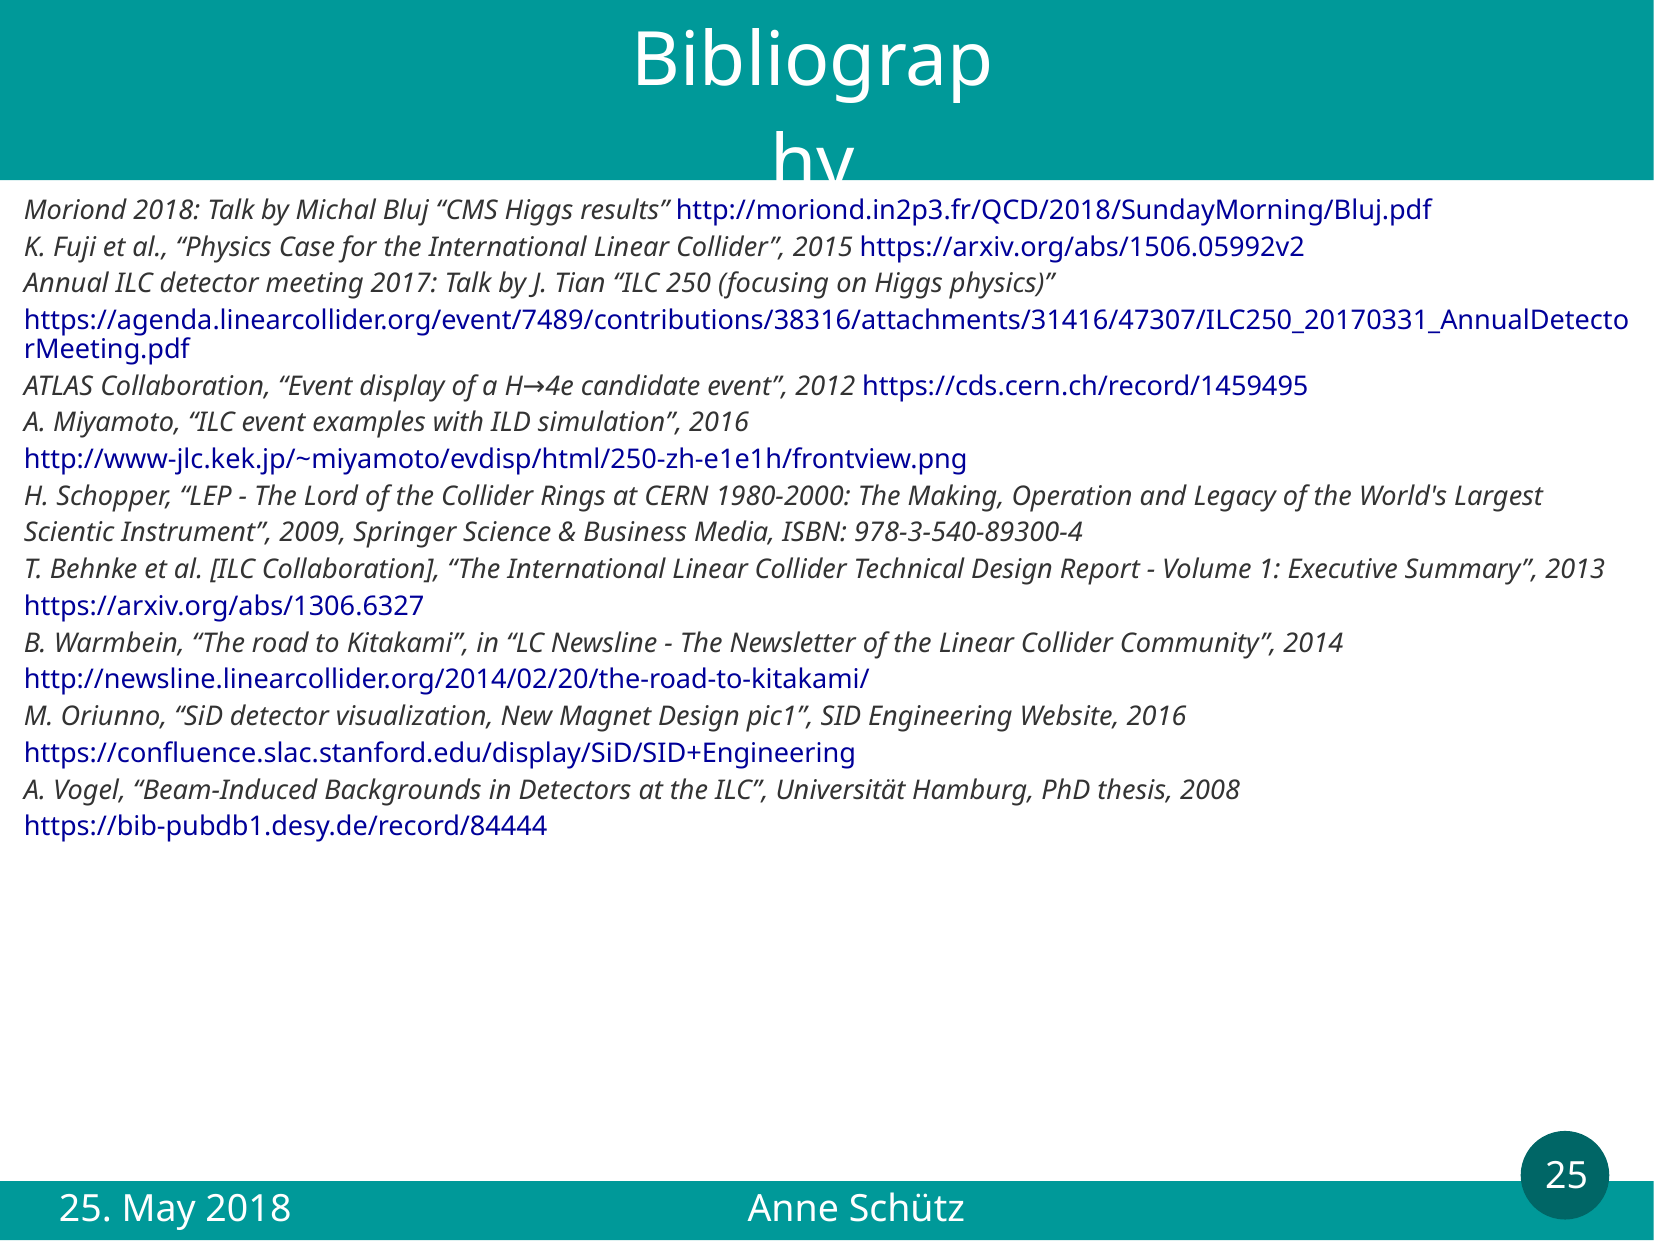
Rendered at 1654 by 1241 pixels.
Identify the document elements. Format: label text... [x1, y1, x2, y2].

text_box Moriond 2018: Talk by Michal Bluj “CMS Higgs results” http://moriond.in2p3.fr/QCD/2018/SundayMorning/Bluj.pdf K. Fuji et al., “Physics Case for the International Linear Collider”, 2015 https://arxiv.org/abs/1506.05992v2 Annual ILC detector meeting 2017: Talk by J. Tian “ILC 250 (focusing on Higgs physics)” https://agenda.linearcollider.org/event/7489/contributions/38316/attachments/31416/47307/ILC250_20170331_AnnualDetectorMeeting.pdf ATLAS Collaboration, “Event display of a H→4e candidate event”, 2012 https://cds.cern.ch/record/1459495 A. Miyamoto, “ILC event examples with ILD simulation”, 2016 http://www-jlc.kek.jp/~miyamoto/evdisp/html/250-zh-e1e1h/frontview.png H. Schopper, “LEP - The Lord of the Collider Rings at CERN 1980-2000: The Making, Operation and Legacy of the World's Largest Scientic Instrument”, 2009, Springer Science & Business Media, ISBN: 978-3-540-89300-4 T. Behnke et al. [ILC Collaboration], “The International Linear Collider Technical Design Report - Volume 1: Executive Summary”, 2013 https://arxiv.org/abs/1306.6327 B. Warmbein, “The road to Kitakami”, in “LC Newsline - The Newsletter of the Linear Collider Community”, 2014 http://newsline.linearcollider.org/2014/02/20/the-road-to-kitakami/ M. Oriunno, “SiD detector visualization, New Magnet Design pic1”, SID Engineering Website, 2016 https://confluence.slac.stanford.edu/display/SiD/SID+Engineering A. Vogel, “Beam-Induced Backgrounds in Detectors at the ILC”, Universität Hamburg, PhD thesis, 2008 https://bib-pubdb1.desy.de/record/84444 [9, 183, 1645, 823]
title Bibliography [631, 20, 1022, 183]
